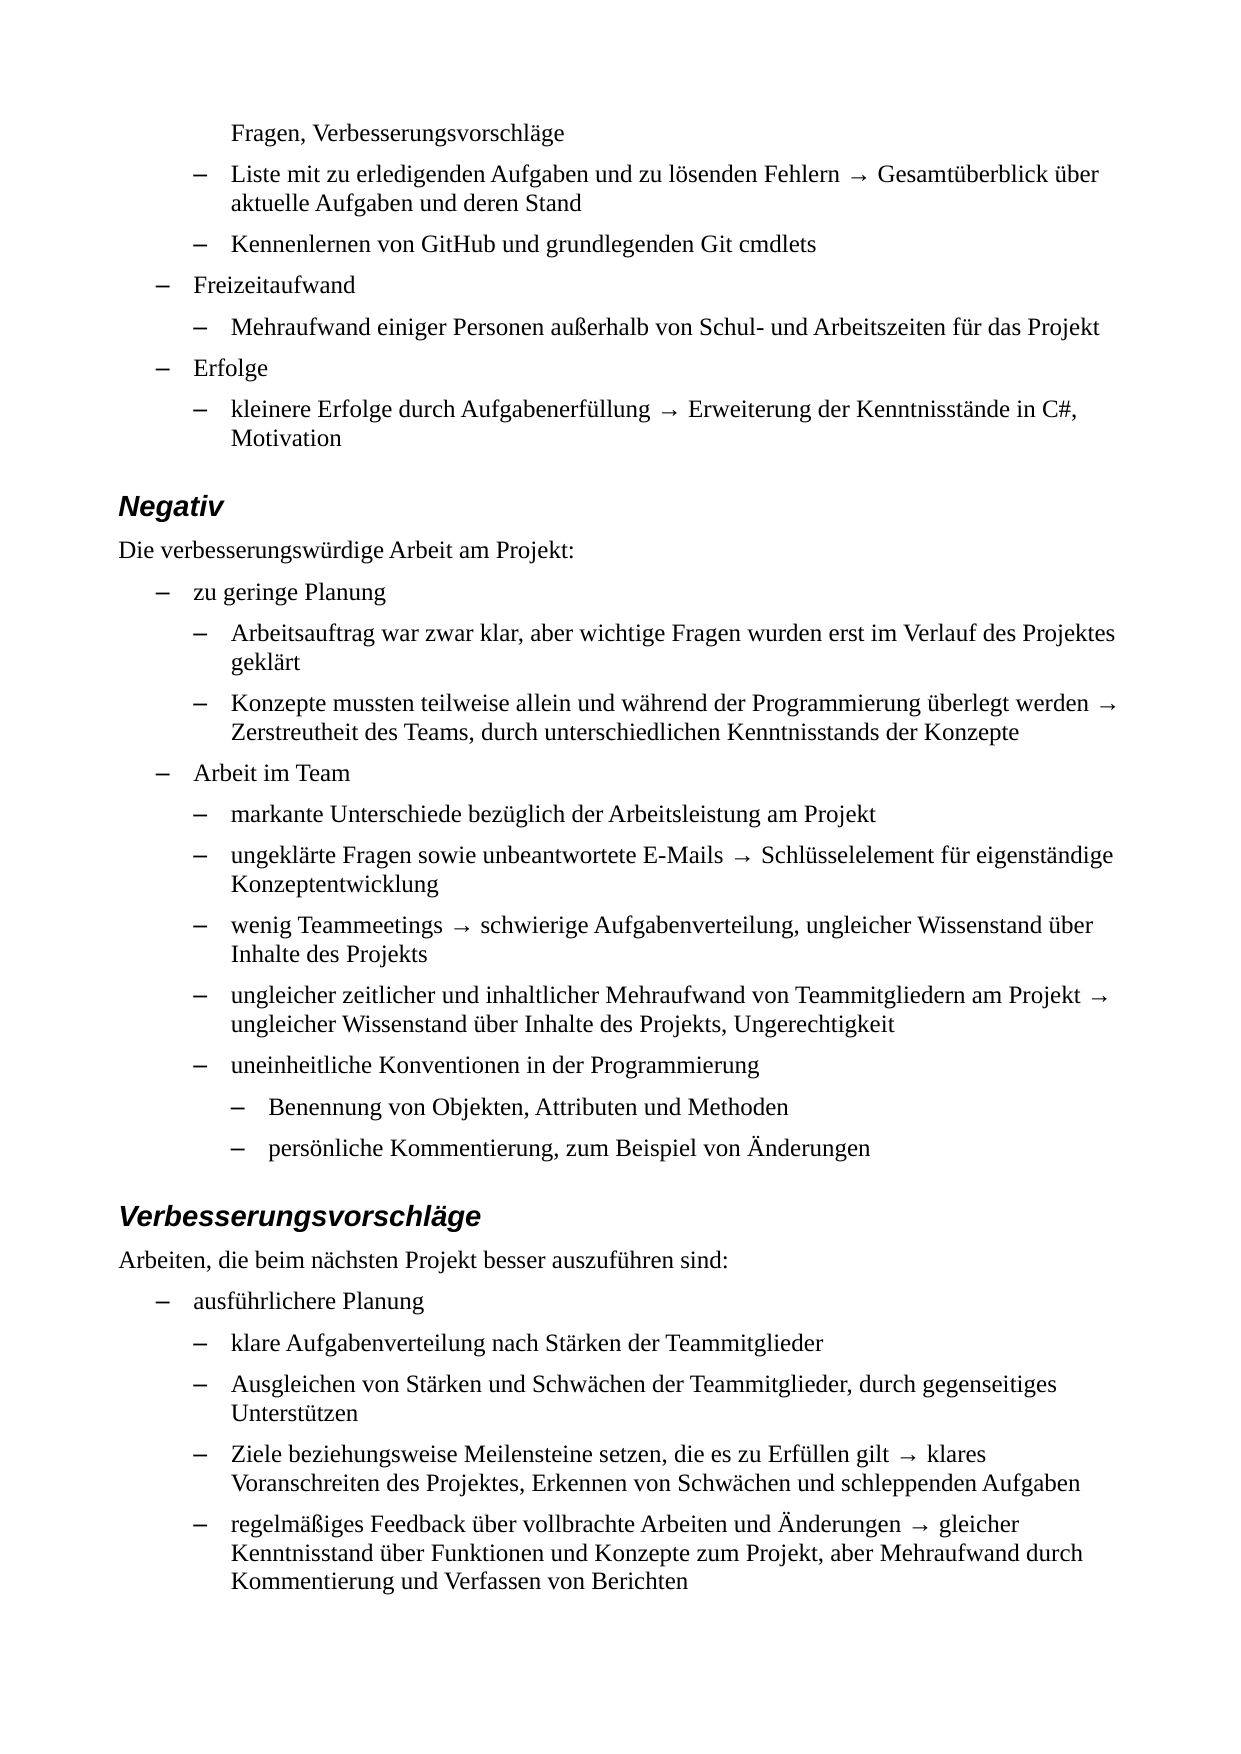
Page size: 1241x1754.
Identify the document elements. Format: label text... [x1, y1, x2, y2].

list Benennung von Objekten, Attributen und Methoden [231, 1092, 1122, 1120]
list ausführlichere Planung [156, 1286, 1122, 1315]
list kleinere Erfolge durch Aufgabenerfüllung → Erweiterung der Kenntnisstände in C#, Motivation [193, 394, 1122, 452]
list ungleicher zeitlicher und inhaltlicher Mehraufwand von Teammitgliedern am Projekt → ungleicher Wissenstand über Inhalte des Projekts, Ungerechtigkeit [193, 980, 1122, 1038]
list klare Aufgabenverteilung nach Stärken der Teammitglieder [193, 1328, 1122, 1356]
text Arbeiten, die beim nächsten Projekt besser auszuführen sind: [118, 1245, 1122, 1274]
list persönliche Kommentierung, zum Beispiel von Änderungen [231, 1133, 1122, 1162]
text Die verbesserungswürdige Arbeit am Projekt: [118, 535, 1122, 564]
list Arbeit im Team [156, 758, 1122, 787]
subtitle Verbesserungsvorschläge [118, 1199, 1122, 1233]
list Fragen, Verbesserungsvorschläge [193, 118, 1122, 147]
list Mehraufwand einiger Personen außerhalb von Schul- und Arbeitszeiten für das Projekt [193, 312, 1122, 341]
list wenig Teammeetings → schwierige Aufgabenverteilung, ungleicher Wissenstand über Inhalte des Projekts [193, 910, 1122, 968]
list Arbeitsauftrag war zwar klar, aber wichtige Fragen wurden erst im Verlauf des Projektes geklärt [193, 618, 1122, 675]
list Konzepte mussten teilweise allein und während der Programmierung überlegt werden → Zerstreutheit des Teams, durch unterschiedlichen Kenntnisstands der Konzepte [193, 688, 1122, 745]
list ungeklärte Fragen sowie unbeantwortete E-Mails → Schlüsselelement für eigenständige Konzeptentwicklung [193, 840, 1122, 898]
list Erfolge [156, 353, 1122, 382]
list regelmäßiges Feedback über vollbrachte Arbeiten und Änderungen → gleicher Kenntnisstand über Funktionen und Konzepte zum Projekt, aber Mehraufwand durch Kommentierung und Verfassen von Berichten [193, 1509, 1122, 1595]
list uneinheitliche Konventionen in der Programmierung [193, 1050, 1122, 1079]
list Kennenlernen von GitHub und grundlegenden Git cmdlets [193, 229, 1122, 258]
list Ziele beziehungsweise Meilensteine setzen, die es zu Erfüllen gilt → klares Voranschreiten des Projektes, Erkennen von Schwächen und schleppenden Aufgaben [193, 1439, 1122, 1496]
list zu geringe Planung [156, 577, 1122, 605]
list Freizeitaufwand [156, 271, 1122, 299]
subtitle Negativ [118, 489, 1122, 523]
list Liste mit zu erledigenden Aufgaben und zu lösenden Fehlern → Gesamtüberblick über aktuelle Aufgaben und deren Stand [193, 159, 1122, 217]
list Ausgleichen von Stärken und Schwächen der Teammitglieder, durch gegenseitiges Unterstützen [193, 1369, 1122, 1426]
list markante Unterschiede bezüglich der Arbeitsleistung am Projekt [193, 799, 1122, 828]
